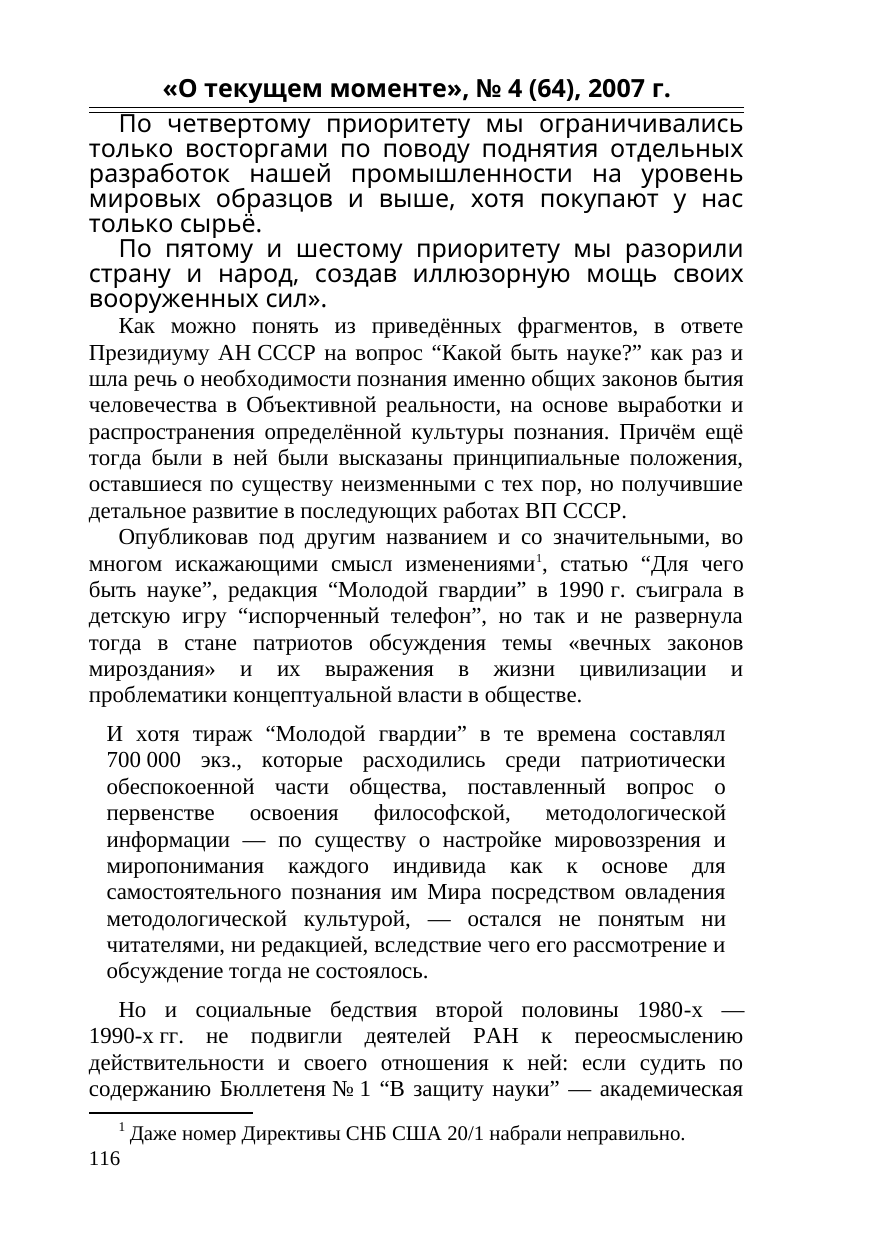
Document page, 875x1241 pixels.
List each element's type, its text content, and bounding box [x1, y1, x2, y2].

text Даже номер Директивы СНБ США 20/1 набрали неправильно. [89, 1119, 744, 1145]
text Опубликовав под другим названием и со значительными, во многом искажающими смысл изменениями, статью “Для чего быть науке”, редакция “Молодой гвардии” в 1990 г. съиграла в детскую игру “испорченный телефон”, но так и не развернула тогда в стане патриотов обсуждения темы «вечных законов мироздания» и их выражения в жизни цивилизации и проблематики концептуальной власти в обществе. [89, 523, 744, 708]
text Но и социальные бедствия второй половины 1980‑х — 1990‑х гг. не подвигли деятелей РАН к переосмыслению действительности и своего отношения к ней: если судить по содержанию Бюллетеня № 1 “В защиту науки” — академическая [89, 996, 744, 1102]
text И хотя тираж “Молодой гвардии” в те времена составлял 700 000 экз., которые расходились среди патриотически обеспокоенной части общества, поставленный вопрос о первенстве освоения философской, методологической информации — по существу о настройке мировоззрения и миропонимания каждого индивида как к основе для самостоятельного познания им Мира посредством овладения методологической культурой, — остался не понятым ни читателями, ни редакцией, вследствие чего его рассмотрение и обсуждение тогда не состоялось. [106, 720, 726, 984]
text Как можно понять из приведённых фрагментов, в ответе Президиуму АН СССР на вопрос “Какой быть науке?” как раз и шла речь о необходимости познания именно общих законов бытия человечества в Объективной реальности, на основе выработки и распространения определённой культуры познания. Причём ещё тогда были в ней были высказаны принципиальные положения, оставшиеся по существу неизменными с тех пор, но получившие детальное развитие в последующих работах ВП СССР. [89, 312, 744, 523]
text По четвертому приоритету мы ограничивались только восторгами по поводу поднятия отдельных разработок нашей промышленности на уровень мировых образцов и выше, хотя покупают у нас только сырьё. [89, 113, 744, 237]
text По пятому и шестому приоритету мы разорили страну и народ, создав иллюзорную мощь своих вооруженных сил». [89, 237, 744, 312]
